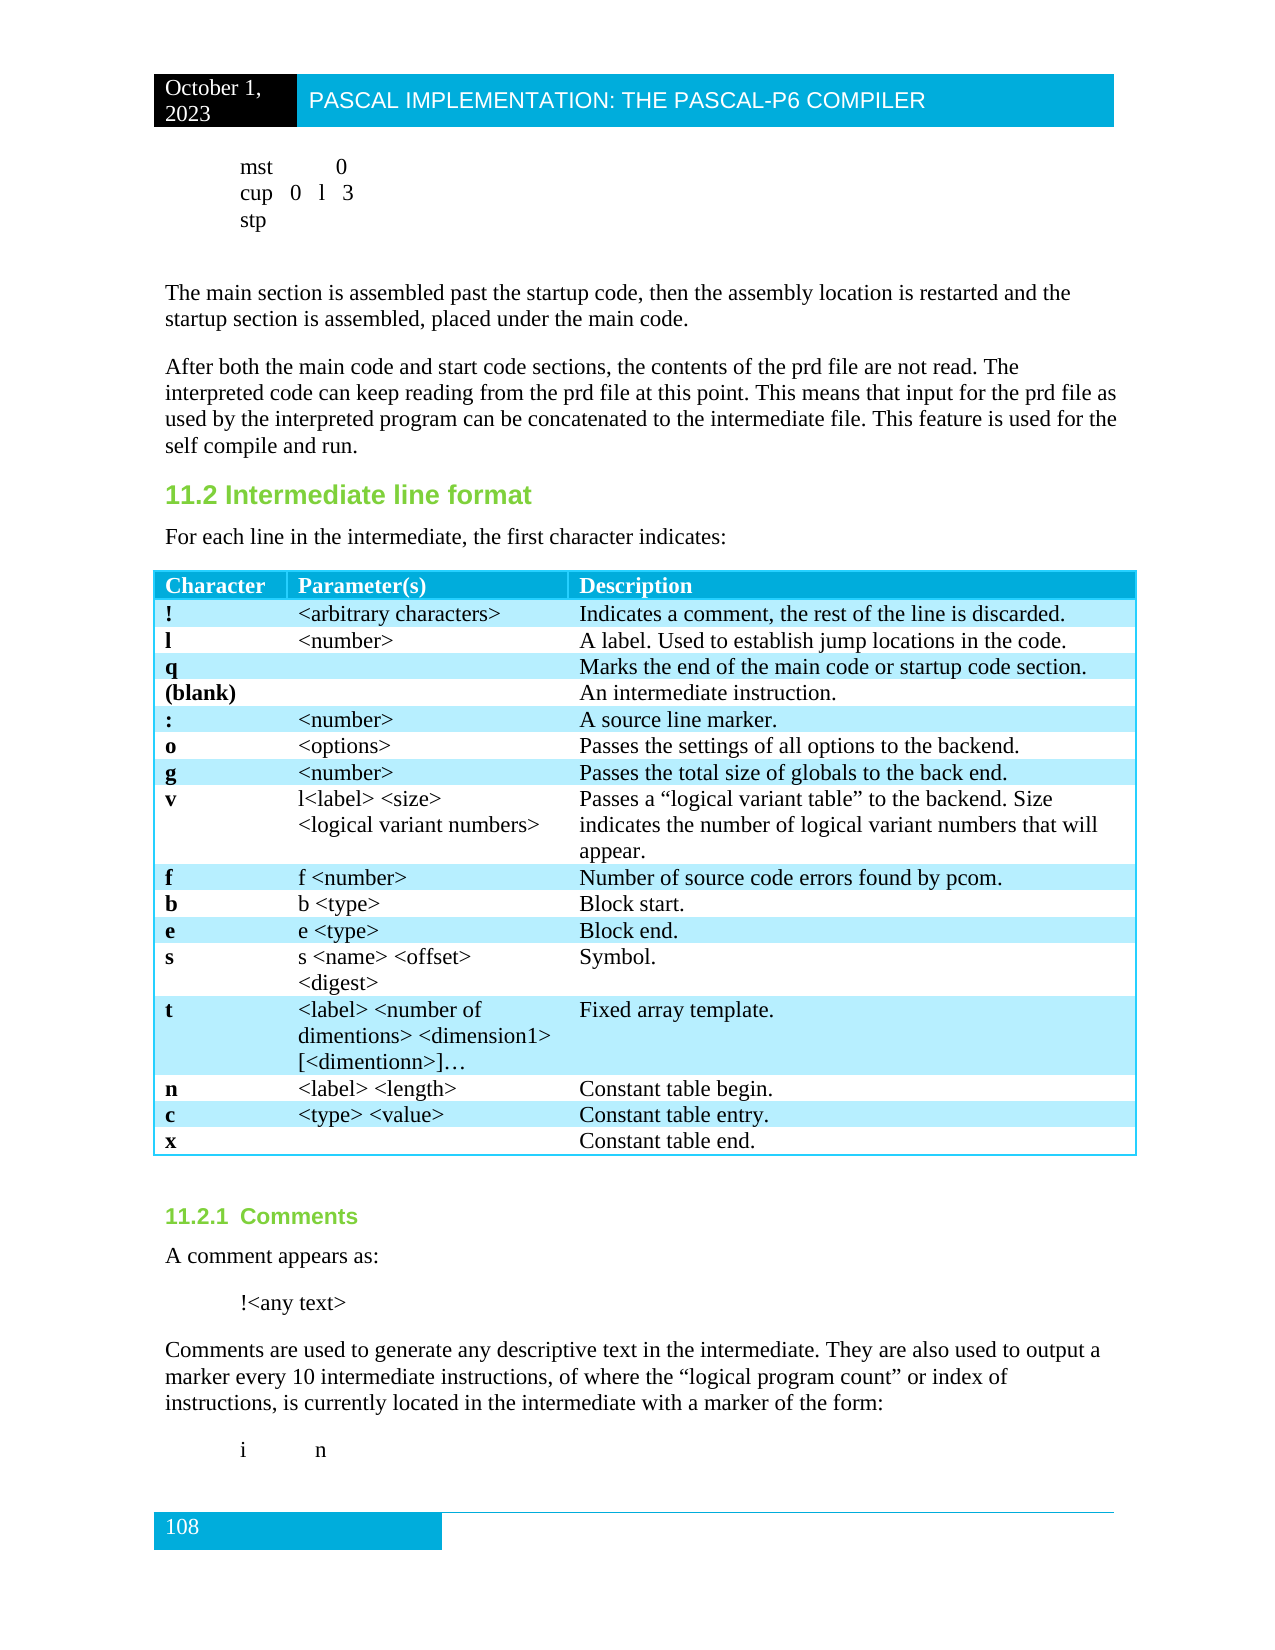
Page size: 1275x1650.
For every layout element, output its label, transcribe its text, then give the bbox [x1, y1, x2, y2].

table_cell <number> [287, 627, 568, 653]
table_cell Block end. [568, 917, 1135, 943]
table_cell s [155, 943, 287, 996]
table_cell b <type> [287, 890, 568, 917]
subtitle Comments [165, 1203, 1125, 1229]
text stp [165, 206, 1125, 232]
table_cell f <number> [287, 864, 568, 890]
table_cell Block start. [568, 890, 1135, 917]
table_cell An intermediate instruction. [568, 680, 1135, 706]
text For each line in the intermediate, the first character indicates: [165, 523, 1125, 549]
table_cell Passes a “logical variant table” to the backend. Size indicates the number of logical variant numbers that will appear. [568, 785, 1135, 864]
table_cell l<label> <size> <logical variant numbers> [287, 785, 568, 864]
table_cell n [155, 1075, 287, 1101]
text A comment appears as: [165, 1242, 1125, 1268]
table_cell v [155, 785, 287, 864]
table_cell Constant table end. [568, 1128, 1135, 1154]
table_cell <options> [287, 732, 568, 758]
table_cell e [155, 917, 287, 943]
table_cell o [155, 732, 287, 758]
table_cell <arbitrary characters> [287, 600, 568, 627]
table_cell Marks the end of the main code or startup code section. [568, 653, 1135, 679]
table_cell Passes the total size of globals to the back end. [568, 759, 1135, 785]
table_cell Number of source code errors found by pcom. [568, 864, 1135, 890]
table_cell <label> <length> [287, 1075, 568, 1101]
text The main section is assembled past the startup code, then the assembly location is restarted and the startup section is assembled, placed under the main code. [165, 279, 1125, 332]
table_cell s <name> <offset> <digest> [287, 943, 568, 996]
text !<any text> [165, 1289, 1125, 1316]
table_cell x [155, 1128, 287, 1154]
table_header Description [569, 572, 1135, 598]
table_cell [287, 653, 568, 679]
table_cell Symbol. [568, 943, 1135, 996]
table_cell <number> [287, 706, 568, 732]
table_cell Fixed array template. [568, 996, 1135, 1075]
subtitle Intermediate line format [165, 479, 1125, 510]
text i n [165, 1436, 1125, 1463]
table_cell [287, 680, 568, 706]
table_cell : [155, 706, 287, 732]
table_cell f [155, 864, 287, 890]
table_cell e <type> [287, 917, 568, 943]
text cup 0 l 3 [165, 179, 1125, 206]
table_cell Constant table begin. [568, 1075, 1135, 1101]
table_cell <number> [287, 759, 568, 785]
table_cell A source line marker. [568, 706, 1135, 732]
table_cell q [155, 653, 287, 679]
table_cell t [155, 996, 287, 1075]
table_header Parameter(s) [288, 572, 567, 598]
table_header Character [155, 572, 286, 598]
table_cell c [155, 1101, 287, 1127]
table_cell Indicates a comment, the rest of the line is discarded. [568, 600, 1135, 627]
table_cell Constant table entry. [568, 1101, 1135, 1127]
table_cell <label> <number of dimentions> <dimension1> [<dimentionn>]… [287, 996, 568, 1075]
table_cell [287, 1128, 568, 1154]
table_cell g [155, 759, 287, 785]
text Comments are used to generate any descriptive text in the intermediate. They are also used to output a marker every 10 intermediate instructions, of where the “logical program count” or index of instructions, is currently located in the intermediate with a marker of the form: [165, 1336, 1125, 1415]
table_cell ! [155, 600, 287, 627]
text After both the main code and start code sections, the contents of the prd file are not read. The interpreted code can keep reading from the prd file at this point. This means that input for the prd file as used by the interpreted program can be concatenated to the intermediate file. This feature is used for the self compile and run. [165, 353, 1125, 458]
table_cell <type> <value> [287, 1101, 568, 1127]
table_cell A label. Used to establish jump locations in the code. [568, 627, 1135, 653]
text mst 0 [165, 153, 1125, 179]
table_cell b [155, 890, 287, 917]
table_cell l [155, 627, 287, 653]
table_cell Passes the settings of all options to the backend. [568, 732, 1135, 758]
table_cell (blank) [155, 680, 287, 706]
